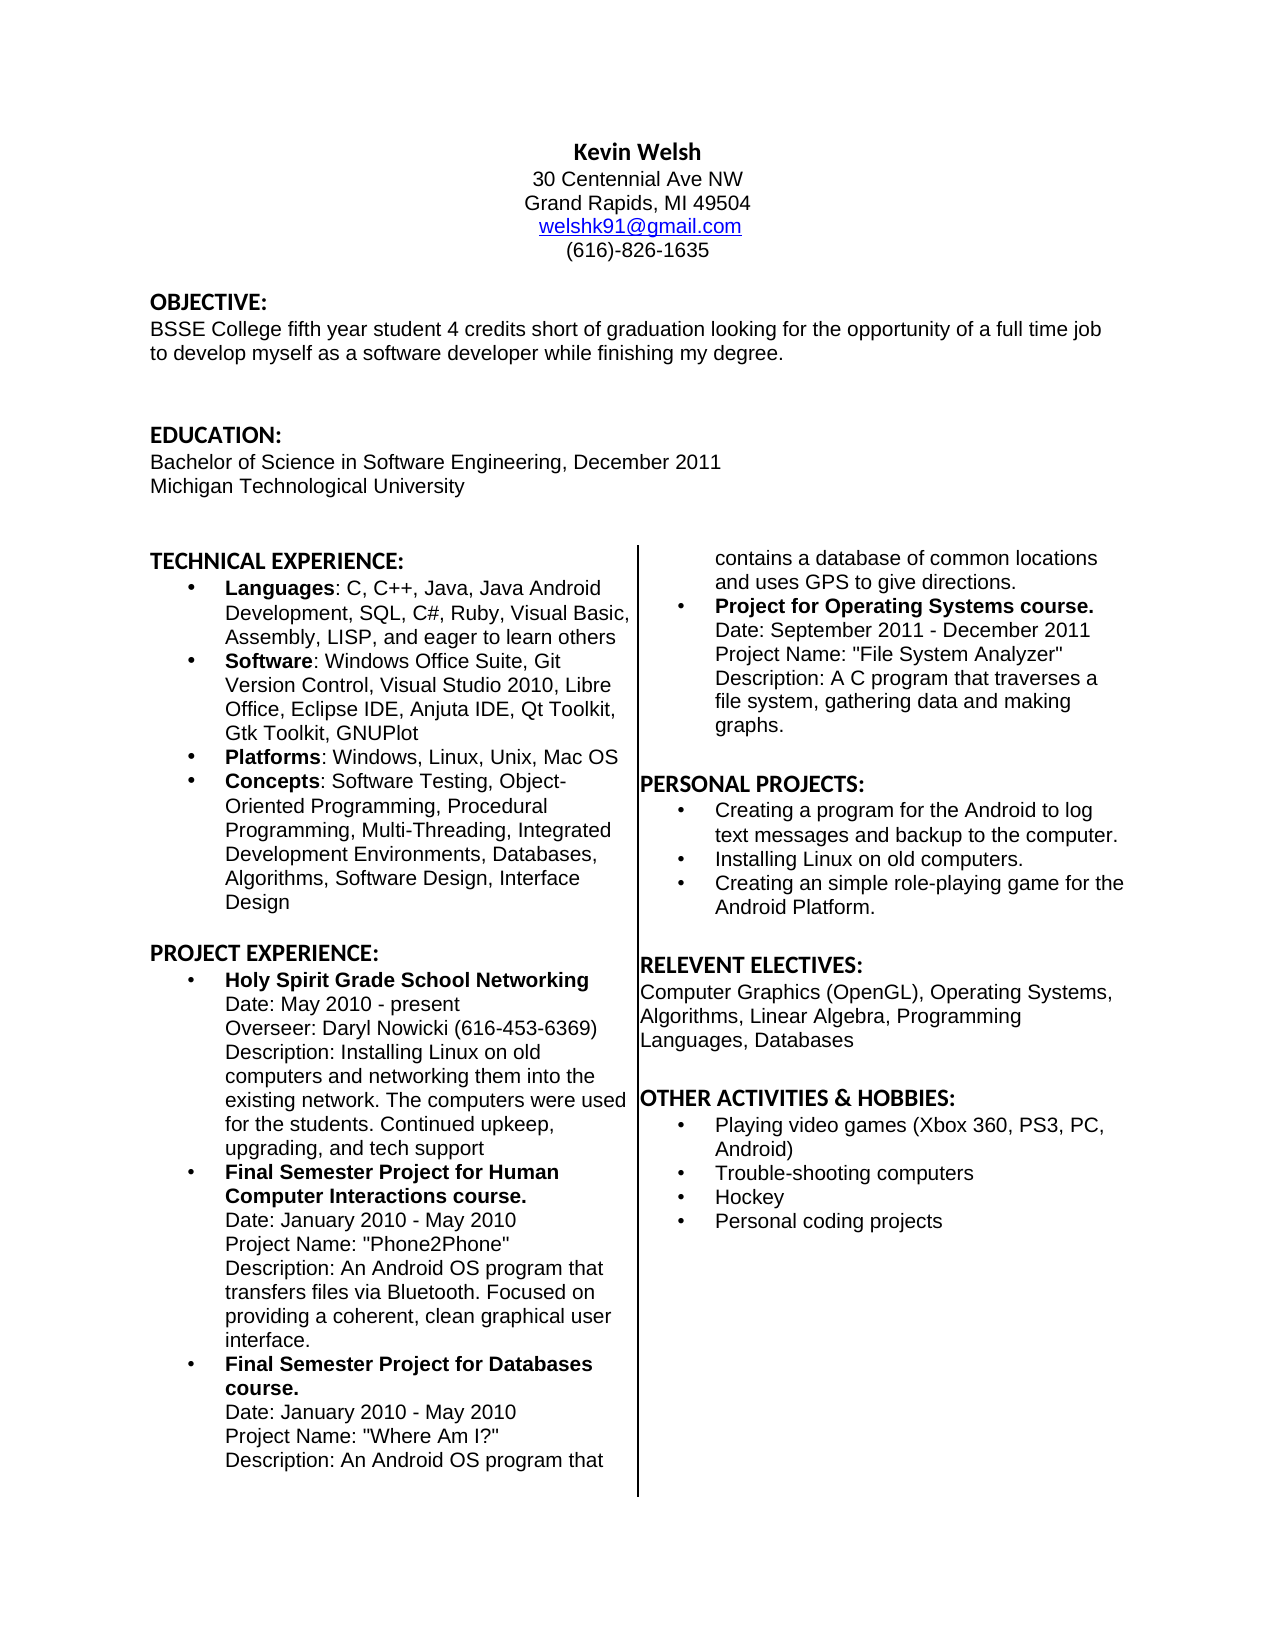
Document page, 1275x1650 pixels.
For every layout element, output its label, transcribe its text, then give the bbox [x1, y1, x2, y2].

list Date: September 2011 - December 2011 Project Name: "File System Analyzer" Description: A C program that traverses a file system, gathering data and making graphs. [677, 617, 1125, 737]
list Hockey [677, 1184, 1125, 1208]
text Kevin Welsh 30 Centennial Ave NW [150, 136, 1125, 190]
text PROJECT EXPERIENCE: [150, 937, 635, 968]
list Languages: C, C++, Java, Java Android Development, SQL, C#, Ruby, Visual Basic, Assembly, LISP, and eager to learn others [187, 576, 635, 648]
text Michigan Technological University [150, 474, 1125, 498]
list Date: January 2010 - May 2010 Project Name: "Phone2Phone" Description: An Android OS program that transfers files via Bluetooth. Focused on providing a coherent, clean graphical user interface. [187, 1208, 635, 1352]
list contains a database of common locations and uses GPS to give directions. [677, 546, 1125, 593]
list Platforms: Windows, Linux, Unix, Mac OS [187, 745, 635, 769]
text Grand Rapids, MI 49504 [150, 190, 1125, 214]
list Concepts: Software Testing, Object-Oriented Programming, Procedural Programming, Multi-Threading, Integrated Development Environments, Databases, Algorithms, Software Design, Interface Design [187, 769, 635, 913]
list Final Semester Project for Human Computer Interactions course. [187, 1160, 635, 1208]
text Computer Graphics (OpenGL), Operating Systems, Algorithms, Linear Algebra, Programming Languages, Databases [640, 979, 1125, 1051]
text OTHER ACTIVITIES & HOBBIES: [640, 1082, 1125, 1112]
list Holy Spirit Grade School Networking [187, 968, 635, 992]
list Date: May 2010 - present Overseer: Daryl Nowicki (616-453-6369) Description: Installing Linux on old computers and networking them into the existing network. The computers were used for the students. Continued upkeep, upgrading, and tech support [187, 992, 635, 1160]
list Final Semester Project for Databases course. [187, 1352, 635, 1399]
text RELEVENT ELECTIVES: [640, 949, 1125, 979]
list Software: Windows Office Suite, Git Version Control, Visual Studio 2010, Libre Office, Eclipse IDE, Anjuta IDE, Qt Toolkit, Gtk Toolkit, GNUPlot [187, 648, 635, 745]
text welshk91@gmail.com (616)-826-1635 [150, 214, 1125, 262]
list Creating a program for the Android to log text messages and backup to the computer. [677, 798, 1125, 846]
text Bachelor of Science in Software Engineering, December 2011 [150, 450, 1125, 474]
list Creating an simple role-playing game for the Android Platform. [677, 870, 1125, 918]
list Personal coding projects [677, 1208, 1125, 1233]
text PERSONAL PROJECTS: [640, 768, 1125, 798]
text OBJECTIVE: [150, 286, 1125, 317]
list Trouble-shooting computers [677, 1160, 1125, 1184]
list Date: January 2010 - May 2010 Project Name: "Where Am I?" Description: An Android OS program that [187, 1399, 635, 1471]
list Playing video games (Xbox 360, PS3, PC, Android) [677, 1112, 1125, 1160]
list Installing Linux on old computers. [677, 846, 1125, 870]
list Project for Operating Systems course. [677, 593, 1125, 617]
text BSSE College fifth year student 4 credits short of graduation looking for the opportunity of a full time job to develop myself as a software developer while finishing my degree. [150, 317, 1125, 389]
text EDUCATION: [150, 419, 1125, 450]
text TECHNICAL EXPERIENCE: [150, 546, 635, 576]
